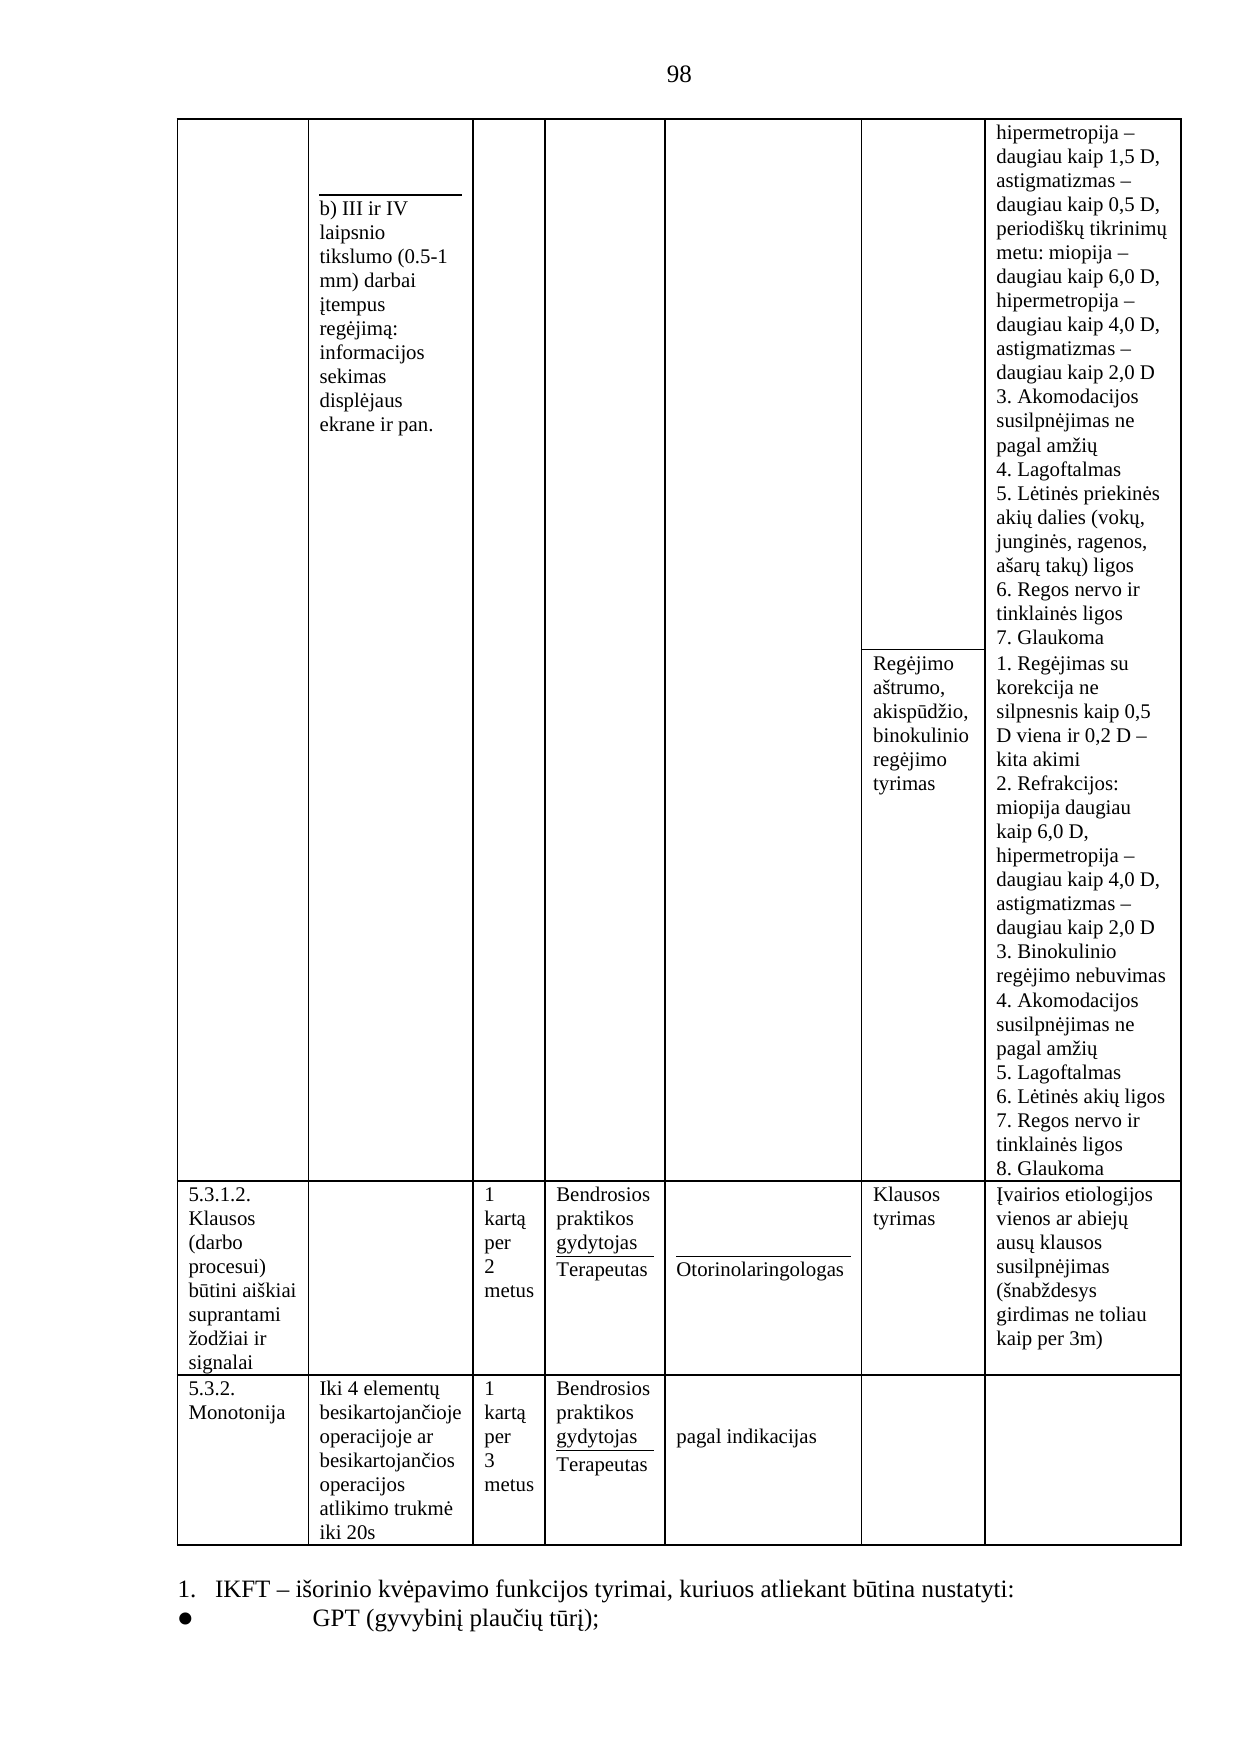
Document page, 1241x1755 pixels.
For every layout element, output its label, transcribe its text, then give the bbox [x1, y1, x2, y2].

table_cell Regėjimo aštrumo, akispūdžio, binokulinio regėjimo tyrimas [862, 650, 984, 1180]
table_cell [309, 1182, 472, 1374]
table_cell Iki 4 elementų besikartojančioje operacijoje ar besikartojančios operacijos atlikimo trukmė iki 20s [309, 1376, 472, 1544]
table_cell pagal indikacijas [666, 1376, 861, 1544]
table_cell b) III ir IV laipsnio tikslumo (0.5-1 mm) darbai įtempus regėjimą: informacijos sekimas displėjaus ekrane ir pan. [309, 120, 472, 1180]
table_cell Įvairios etiologijos vienos ar abiejų ausų klausos susilpnėjimas (šnabždesys girdimas ne toliau kaip per 3m) [986, 1182, 1180, 1374]
table_cell [178, 120, 308, 1180]
table_cell Bendrosios praktikos gydytojas Terapeutas [546, 1182, 664, 1374]
table_cell 5.3.2. Monotonija [178, 1376, 308, 1544]
table_cell [986, 1376, 1180, 1544]
table_cell 1. Regėjimas su korekcija ne silpnesnis kaip 0,5 D viena ir 0,2 D – kita akimi 2. Refrakcijos: miopija daugiau kaip 6,0 D, hipermetropija – daugiau kaip 4,0 D, astigmatizmas – daugiau kaip 2,0 D 3. Binokulinio regėjimo nebuvimas 4. Akomodacijos susilpnėjimas ne pagal amžių 5. Lagoftalmas 6. Lėtinės akių ligos 7. Regos nervo ir tinklainės ligos 8. Glaukoma [986, 649, 1180, 1180]
table_cell [474, 120, 544, 1180]
table_cell [862, 1376, 984, 1544]
table_cell 1 kartą per 2 metus [474, 1182, 544, 1374]
text 1. IKFT – išorinio kvėpavimo funkcijos tyrimai, kuriuos atliekant būtina nustatyti: [177, 1574, 1181, 1603]
table_cell Bendrosios praktikos gydytojas Terapeutas [546, 1376, 664, 1544]
table_cell 1 kartą per 3 metus [474, 1376, 544, 1544]
text  GPT (gyvybinį plaučių tūrį); [177, 1603, 1181, 1632]
table_cell hipermetropija – daugiau kaip 1,5 D, astigmatizmas – daugiau kaip 0,5 D, periodiškų tikrinimų metu: miopija – daugiau kaip 6,0 D, hipermetropija – daugiau kaip 4,0 D, astigmatizmas – daugiau kaip 2,0 D 3. Akomodacijos susilpnėjimas ne pagal amžių 4. Lagoftalmas 5. Lėtinės priekinės akių dalies (vokų, junginės, ragenos, ašarų takų) ligos 6. Regos nervo ir tinklainės ligos 7. Glaukoma [986, 120, 1180, 649]
table_cell [862, 120, 984, 649]
table_cell [666, 120, 861, 1180]
table_cell Klausos tyrimas [862, 1182, 984, 1374]
table_cell 5.3.1.2. Klausos (darbo procesui) būtini aiškiai suprantami žodžiai ir signalai [178, 1182, 308, 1374]
table_cell [546, 120, 664, 1180]
table_cell Otorinolaringologas [666, 1182, 861, 1374]
